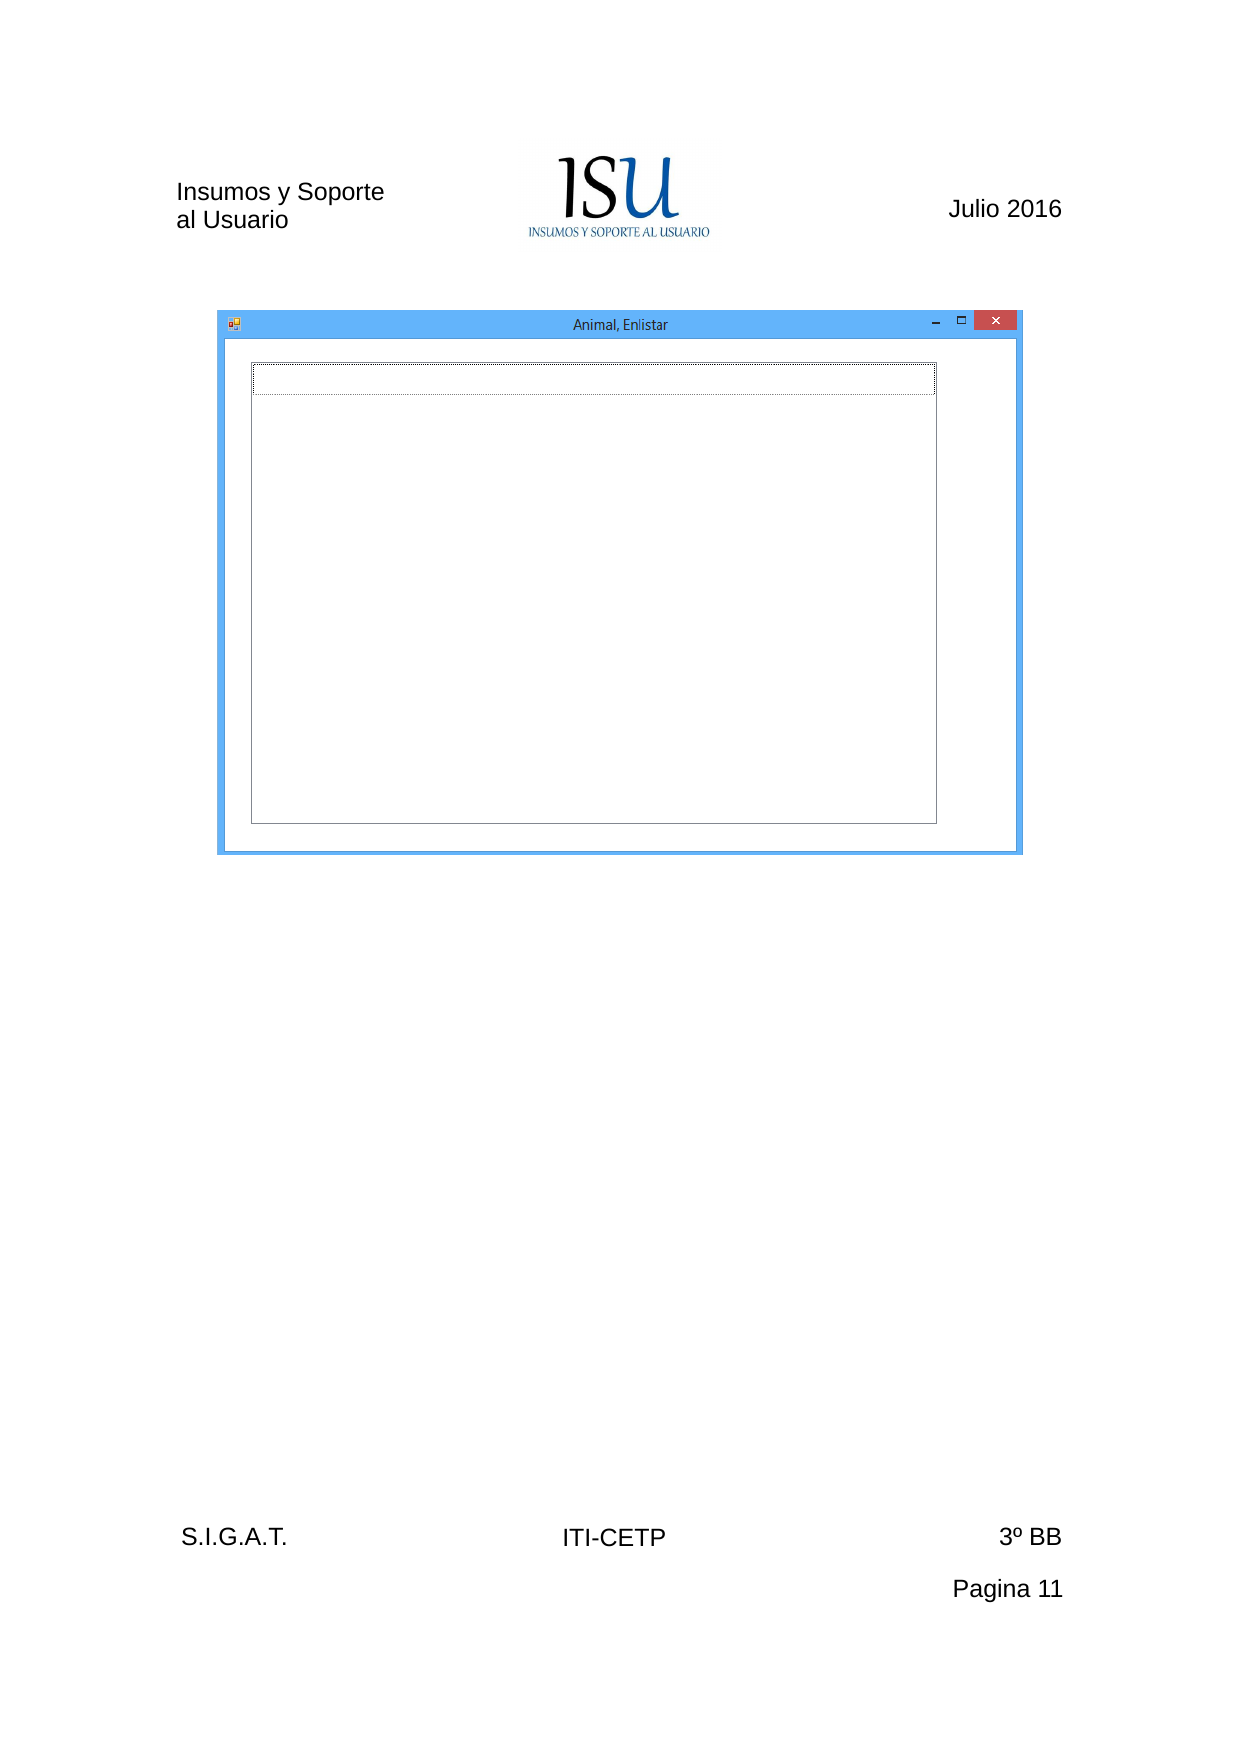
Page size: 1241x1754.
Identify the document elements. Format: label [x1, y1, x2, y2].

picture [517, 138, 723, 252]
